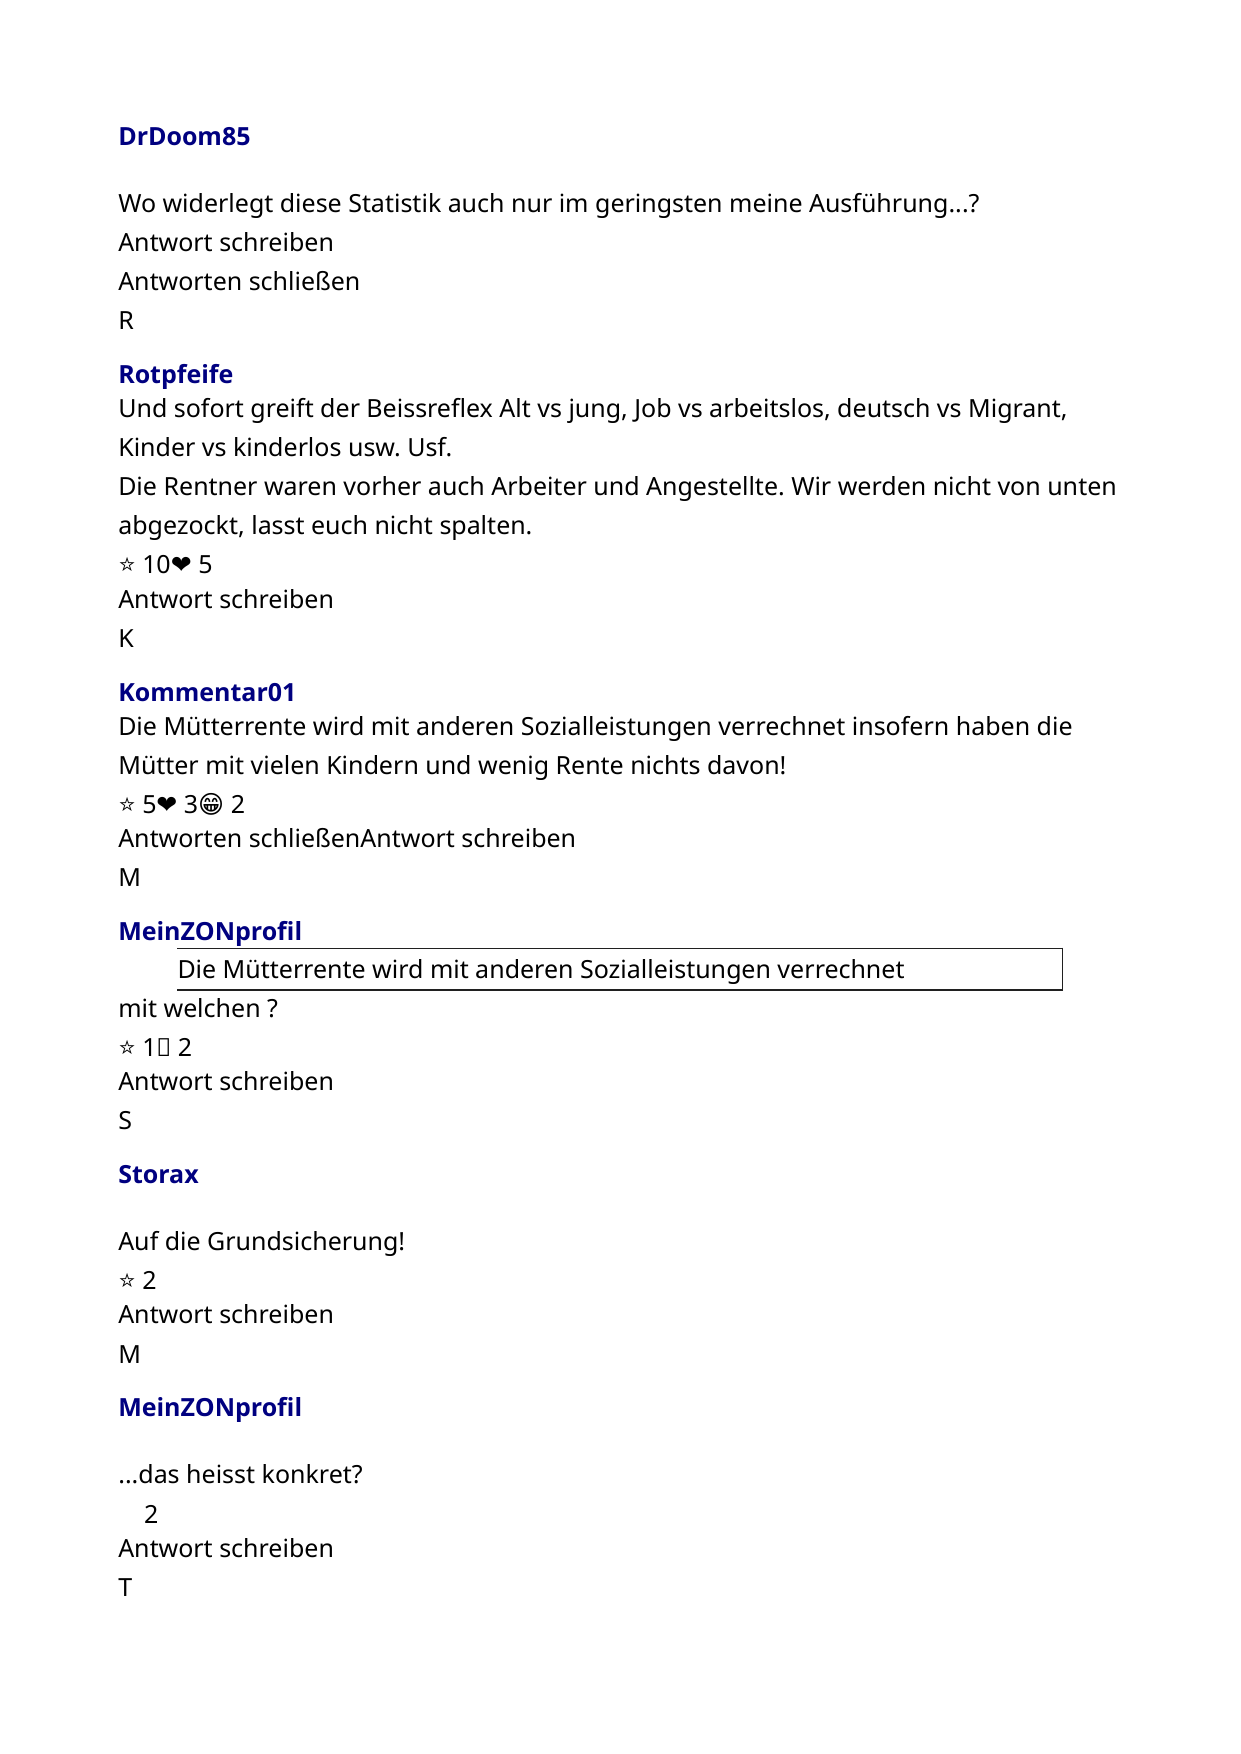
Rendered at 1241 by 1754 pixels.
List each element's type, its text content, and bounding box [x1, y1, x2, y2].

text Antwort schreiben [118, 224, 1122, 258]
text 🤨 2 [118, 1496, 1122, 1530]
text Antwort schreiben [118, 1064, 1122, 1098]
text Antwort schreiben [118, 1530, 1122, 1564]
text S [118, 1103, 1122, 1137]
subtitle Kommentar01 [118, 674, 1122, 708]
text ⭐️ 10❤️ 5 [118, 547, 1122, 581]
text ...das heisst konkret? [118, 1457, 1122, 1491]
text ⭐️ 2 [118, 1263, 1122, 1297]
text K [118, 620, 1122, 654]
subtitle Rotpfeife [118, 356, 1122, 391]
subtitle Storax [118, 1157, 1122, 1191]
text mit welchen ? [118, 991, 1122, 1025]
text Antworten schließenAntwort schreiben [118, 821, 1122, 855]
text Antwort schreiben [118, 581, 1122, 615]
text Und sofort greift der Beissreflex Alt vs jung, Job vs arbeitslos, deutsch vs Migrant, Kinder vs kinderlos usw. Usf. [118, 391, 1122, 464]
text M [118, 1336, 1122, 1370]
text M [118, 860, 1122, 894]
subtitle MeinZONprofil [118, 913, 1122, 948]
text Die Mütterrente wird mit anderen Sozialleistungen verrechnet insofern haben die Mütter mit vielen Kindern und wenig Rente nichts davon! [118, 708, 1122, 781]
text Wo widerlegt diese Statistik auch nur im geringsten meine Ausführung...? [118, 185, 1122, 219]
text R [118, 303, 1122, 337]
text ⭐️ 1🤨 2 [118, 1030, 1122, 1064]
text Die Rentner waren vorher auch Arbeiter und Angestellte. Wir werden nicht von unten abgezockt, lasst euch nicht spalten. [118, 469, 1122, 542]
text ⭐️ 5❤️ 3😁 2 [118, 787, 1122, 821]
text Antworten schließen [118, 263, 1122, 298]
text Die Mütterrente wird mit anderen Sozialleistungen verrechnet [177, 949, 1062, 989]
subtitle MeinZONprofil [118, 1390, 1122, 1424]
text Antwort schreiben [118, 1297, 1122, 1331]
text Auf die Grundsicherung! [118, 1224, 1122, 1258]
text T [118, 1569, 1122, 1603]
subtitle DrDoom85 [118, 118, 1122, 152]
